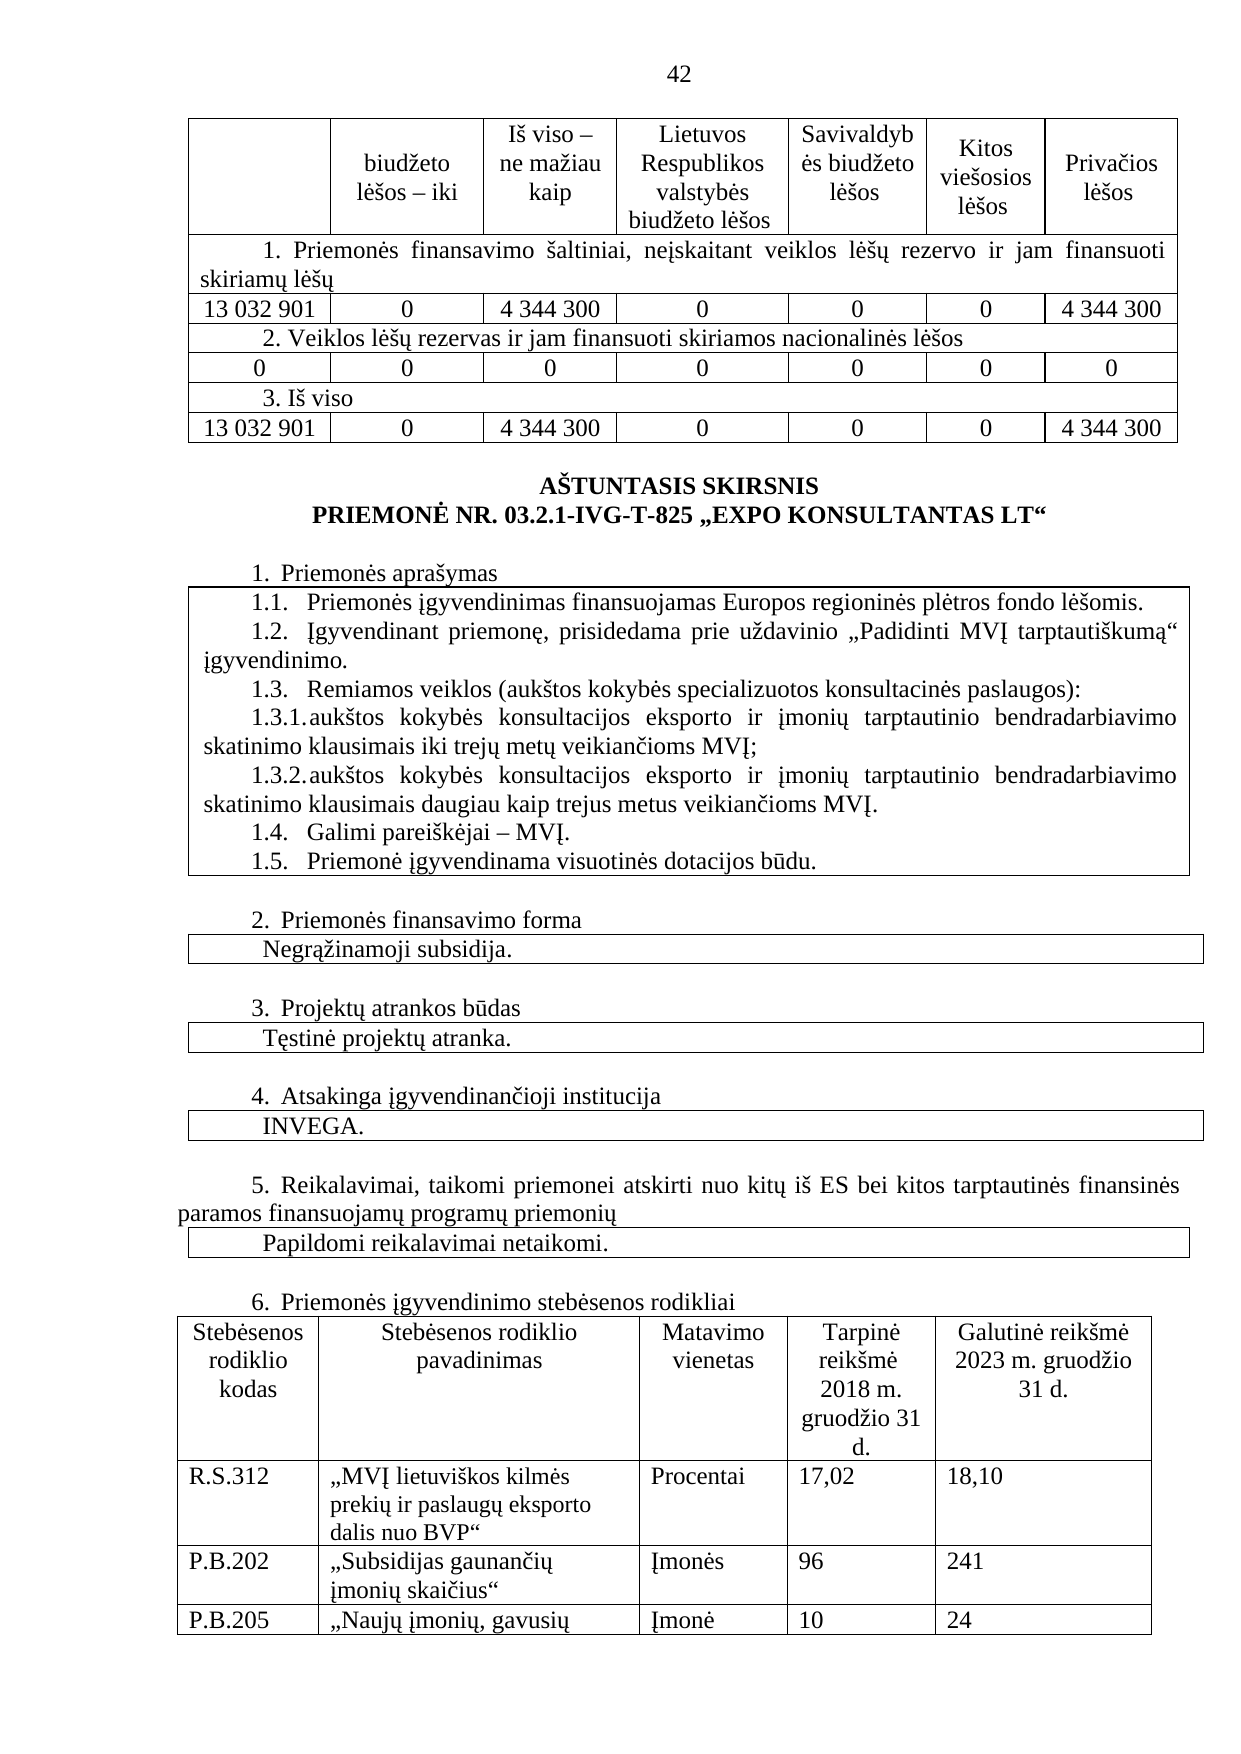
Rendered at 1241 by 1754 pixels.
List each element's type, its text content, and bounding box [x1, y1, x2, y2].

table_cell 1.3. Remiamos veiklos (aukštos kokybės specializuotos konsultacinės paslaugos): 1.3.1. aukštos kokybės konsultacijos eksporto ir įmonių tarptautinio bendradarbiavimo skatinimo klausimais iki trejų metų veikiančioms MVĮ; 1.3.2. aukštos kokybės konsultacijos eksporto ir įmonių tarptautinio bendradarbiavimo skatinimo klausimais daugiau kaip trejus metus veikiančioms MVĮ. [189, 674, 1189, 817]
text 2. Priemonės finansavimo forma [251, 905, 1181, 933]
table_cell 0 [331, 294, 483, 322]
table_header INVEGA. [189, 1111, 1203, 1140]
table_cell 0 [331, 413, 483, 442]
table_header Galutinė reikšmė 2023 m. gruodžio 31 d. [936, 1317, 1151, 1460]
table_cell 17,02 [788, 1461, 935, 1545]
table_cell Iš viso – ne mažiau kaip [484, 119, 616, 234]
table_cell 1.4. Galimi pareiškėjai – MVĮ. [189, 818, 1189, 846]
table_cell 18,10 [936, 1461, 1151, 1545]
table_cell 2. Veiklos lėšų rezervas ir jam finansuoti skiriamos nacionalinės lėšos [189, 324, 1177, 352]
table_cell Lietuvos Respublikos valstybės biudžeto lėšos [617, 119, 788, 234]
table_cell „Naujų įmonių, gavusių [319, 1605, 639, 1634]
text 4. Atsakinga įgyvendinančioji institucija [251, 1081, 1181, 1110]
table_cell 0 [1046, 353, 1177, 382]
table_cell 3. Iš viso [189, 383, 1177, 412]
table_cell 4 344 300 [1046, 413, 1177, 442]
table_cell 0 [789, 413, 926, 442]
table_cell 4 344 300 [1046, 294, 1177, 322]
table_cell 0 [617, 353, 788, 382]
table_cell 241 [936, 1546, 1151, 1604]
table_cell 10 [788, 1605, 935, 1634]
table_cell 1.5. Priemonė įgyvendinama visuotinės dotacijos būdu. [189, 846, 1189, 875]
table_cell „MVĮ lietuviškos kilmės prekių ir paslaugų eksporto dalis nuo BVP“ [319, 1461, 639, 1545]
table_cell P.B.202 [178, 1546, 318, 1604]
table_cell 0 [331, 353, 483, 382]
table_cell Savivaldybės biudžeto lėšos [789, 119, 926, 234]
table_cell 13 032 901 [189, 294, 330, 322]
table_header Matavimo vienetas [640, 1317, 787, 1460]
text PRIEMONĖ NR. 03.2.1-IVG-T-825 „EXPO KONSULTANTAS LT“ [177, 500, 1181, 529]
text 3. Projektų atrankos būdas [251, 993, 1181, 1022]
table_cell 13 032 901 [189, 413, 330, 442]
table_cell 0 [927, 353, 1044, 382]
text AŠTUNTASIS SKIRSNIS [177, 471, 1181, 500]
table_cell Įmonė [640, 1605, 787, 1634]
table_header Tarpinė reikšmė 2018 m. gruodžio 31 d. [788, 1317, 935, 1460]
table_cell 0 [617, 294, 788, 322]
text 5. Reikalavimai, taikomi priemonei atskirti nuo kitų iš ES bei kitos tarptautinės finansinės paramos finansuojamų programų priemonių [177, 1170, 1181, 1227]
table_cell „Subsidijas gaunančių įmonių skaičius“ [319, 1546, 639, 1604]
table_cell Kitos viešosios lėšos [927, 119, 1044, 234]
table_header Stebėsenos rodiklio kodas [178, 1317, 318, 1460]
table_header Papildomi reikalavimai netaikomi. [189, 1228, 1189, 1257]
table_cell 0 [617, 413, 788, 442]
table_cell biudžeto lėšos – iki [331, 119, 483, 234]
table_cell Įmonės [640, 1546, 787, 1604]
text 6. Priemonės įgyvendinimo stebėsenos rodikliai [251, 1287, 1181, 1316]
table_cell 0 [484, 353, 616, 382]
table_cell 0 [789, 294, 926, 322]
table_cell 96 [788, 1546, 935, 1604]
table_header 1.1. Priemonės įgyvendinimas finansuojamas Europos regioninės plėtros fondo lėšomis. 1.2. Įgyvendinant priemonę, prisidedama prie uždavinio „Padidinti MVĮ tarptautiškumą“ įgyvendinimo. [189, 588, 1189, 674]
table_cell 0 [189, 353, 330, 382]
table_cell P.B.205 [178, 1605, 318, 1634]
table_cell 0 [927, 413, 1044, 442]
table_header Tęstinė projektų atranka. [189, 1023, 1203, 1052]
table_cell Procentai [640, 1461, 787, 1545]
table_cell R.S.312 [178, 1461, 318, 1545]
table_cell 24 [936, 1605, 1151, 1634]
text 1. Priemonės aprašymas [251, 558, 1181, 586]
table_cell 0 [927, 294, 1044, 322]
table_header Stebėsenos rodiklio pavadinimas [319, 1317, 639, 1460]
table_cell [189, 119, 330, 234]
table_cell 1. Priemonės finansavimo šaltiniai, neįskaitant veiklos lėšų rezervo ir jam finansuoti skiriamų lėšų [189, 235, 1177, 293]
table_header Negrąžinamoji subsidija. [189, 935, 1203, 963]
table_cell 4 344 300 [484, 413, 616, 442]
table_cell Privačios lėšos [1046, 119, 1177, 234]
table_cell 4 344 300 [484, 294, 616, 322]
table_cell 0 [789, 353, 926, 382]
